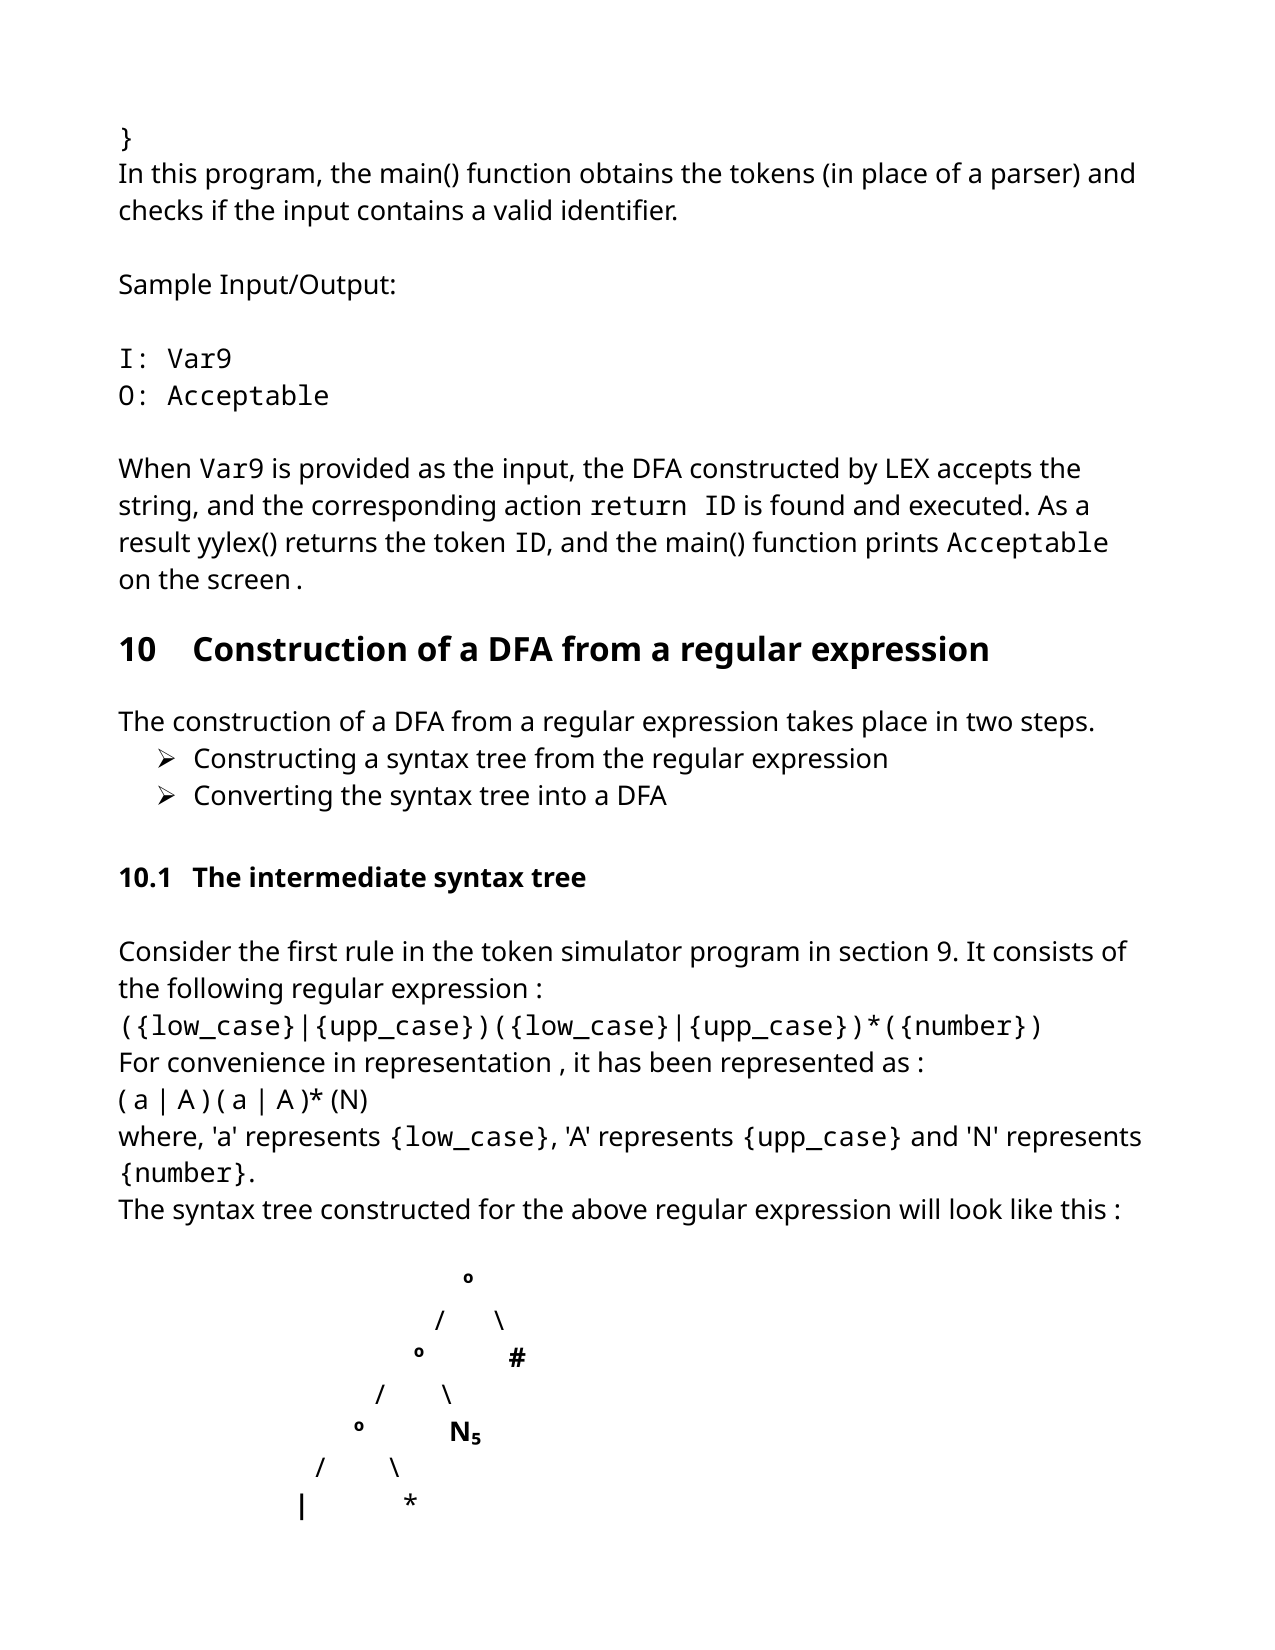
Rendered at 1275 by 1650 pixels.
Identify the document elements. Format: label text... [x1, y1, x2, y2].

text The syntax tree constructed for the above regular expression will look like this : [118, 1191, 1157, 1264]
text O: Acceptable [118, 376, 1157, 413]
text / \ [118, 1449, 1157, 1486]
text In this program, the main() function obtains the tokens (in place of a parser) and checks if the input contains a valid identifier. [118, 155, 1157, 229]
text For convenience in representation , it has been represented as : [118, 1043, 1157, 1080]
text ({low_case}|{upp_case})({low_case}|{upp_case})*({number}) [118, 1006, 1157, 1043]
text Sample Input/Output: [118, 266, 1157, 302]
text The construction of a DFA from a regular expression takes place in two steps. [118, 703, 1157, 740]
text When Var9 is provided as the input, the DFA constructed by LEX accepts the string, and the corresponding action return ID is found and executed. As a result yylex() returns the token ID, and the main() function prints Acceptable on the screen. [118, 450, 1157, 597]
text } [118, 118, 1157, 155]
text I: Var9 [118, 339, 1157, 376]
list Converting the syntax tree into a DFA [156, 777, 1157, 813]
text º # [118, 1338, 1157, 1375]
text where, 'a' represents {low_case}, 'A' represents {upp_case} and 'N' represents {number}. [118, 1117, 1157, 1191]
text 10.1 The intermediate syntax tree [118, 859, 1157, 896]
text º [118, 1264, 1157, 1301]
text | * [118, 1486, 1157, 1523]
text / \ [118, 1301, 1157, 1338]
text º N₅ [118, 1412, 1157, 1449]
list Constructing a syntax tree from the regular expression [156, 740, 1157, 777]
text Consider the first rule in the token simulator program in section 9. It consists of the following regular expression : [118, 933, 1157, 1006]
text 10 Construction of a DFA from a regular expression [118, 626, 1157, 672]
text / \ [118, 1375, 1157, 1412]
text ( a | A ) ( a | A )* (N) [118, 1080, 1157, 1117]
